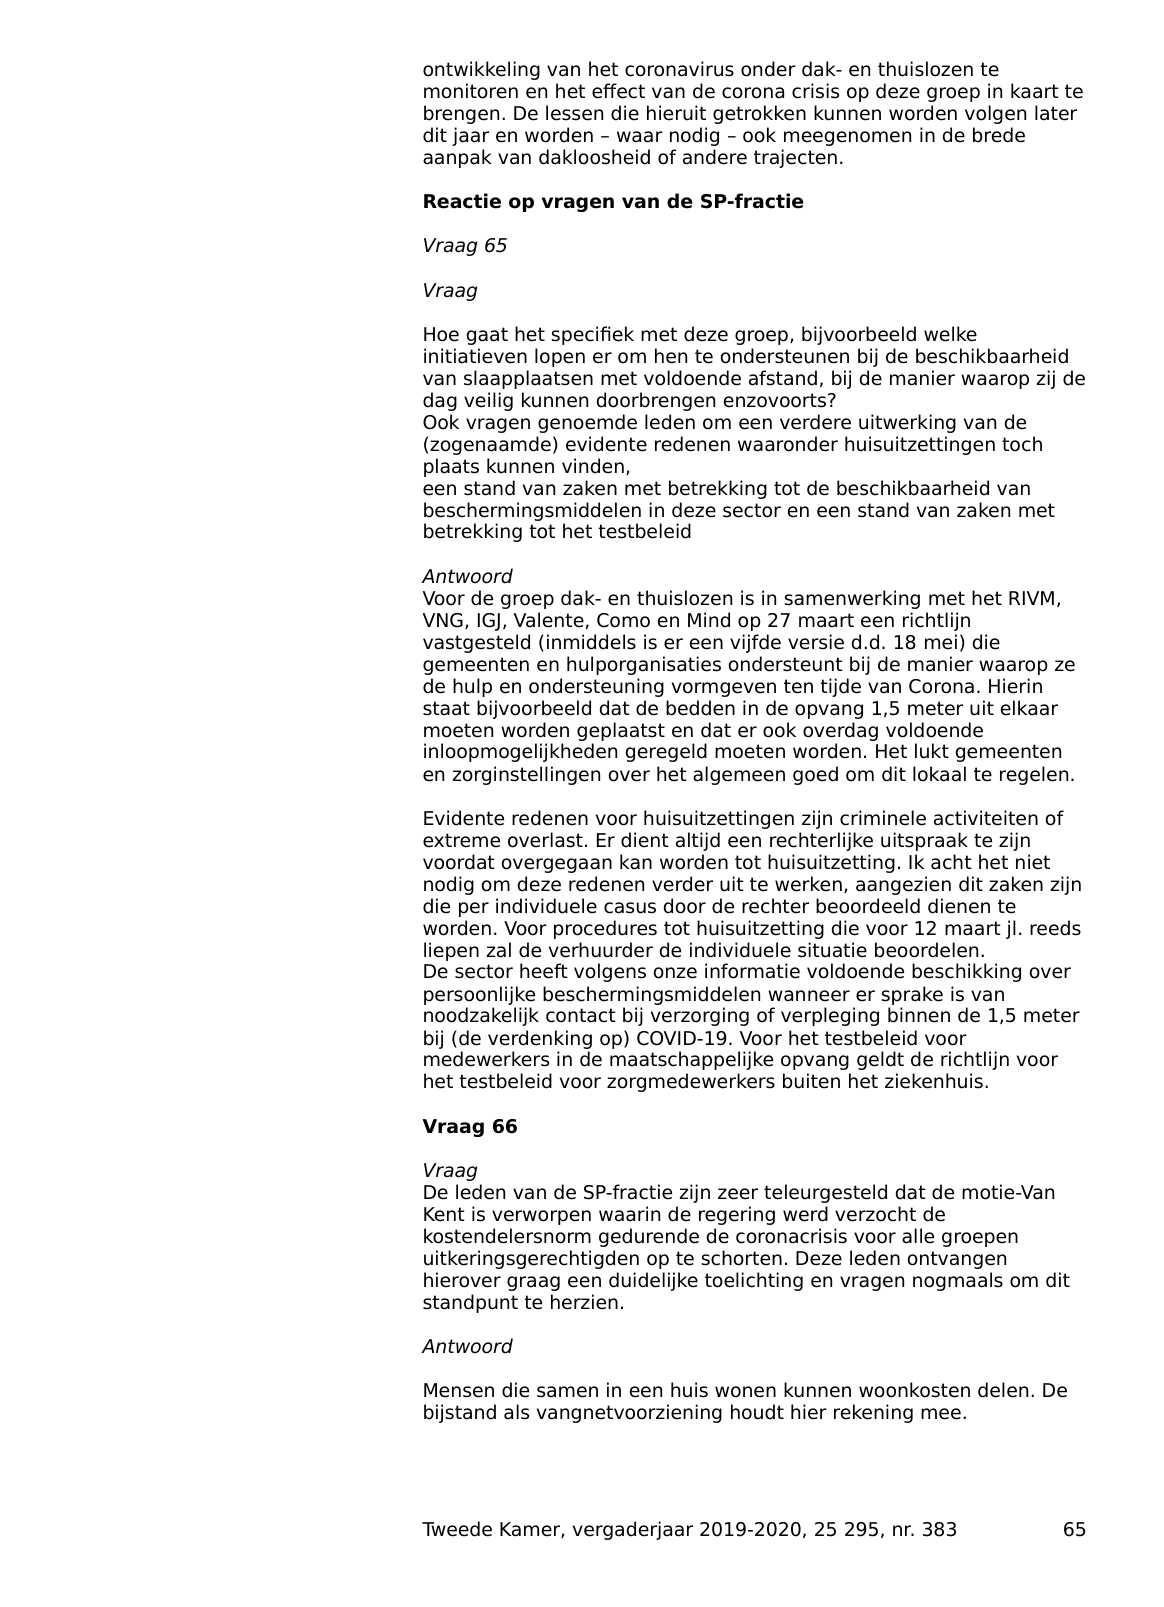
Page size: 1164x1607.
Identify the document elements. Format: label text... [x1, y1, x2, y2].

subtitle Vraag [422, 1160, 1087, 1182]
subtitle Antwoord [422, 1336, 1087, 1358]
subtitle Antwoord [422, 566, 1087, 588]
text een stand van zaken met betrekking tot de beschikbaarheid van beschermingsmiddelen in deze sector en een stand van zaken met betrekking tot het testbeleid [422, 477, 1087, 543]
subtitle Vraag 65 [422, 235, 1087, 257]
text Hoe gaat het specifiek met deze groep, bijvoorbeeld welke initiatieven lopen er om hen te ondersteunen bij de beschikbaarheid van slaapplaatsen met voldoende afstand, bij de manier waarop zij de dag veilig kunnen doorbrengen enzovoorts? [422, 324, 1087, 412]
text Evidente redenen voor huisuitzettingen zijn criminele activiteiten of extreme overlast. Er dient altijd een rechterlijke uitspraak te zijn voordat overgegaan kan worden tot huisuitzetting. Ik acht het niet nodig om deze redenen verder uit te werken, aangezien dit zaken zijn die per individuele casus door de rechter beoordeeld dienen te worden. Voor procedures tot huisuitzetting die voor 12 maart jl. reeds liepen zal de verhuurder de individuele situatie beoordelen. [422, 808, 1087, 961]
text De leden van de SP-fractie zijn zeer teleurgesteld dat de motie-Van Kent is verworpen waarin de regering werd verzocht de kostendelersnorm gedurende de coronacrisis voor alle groepen uitkeringsgerechtigden op te schorten. Deze leden ontvangen hierover graag een duidelijke toelichting en vragen nogmaals om dit standpunt te herzien. [422, 1182, 1087, 1313]
text De sector heeft volgens onze informatie voldoende beschikking over persoonlijke beschermingsmiddelen wanneer er sprake is van noodzakelijk contact bij verzorging of verpleging binnen de 1,5 meter bij (de verdenking op) COVID-19. Voor het testbeleid voor medewerkers in de maatschappelijke opvang geldt de richtlijn voor het testbeleid voor zorgmedewerkers buiten het ziekenhuis. [422, 961, 1087, 1093]
subtitle Vraag 66 [422, 1116, 1087, 1137]
text Voor de groep dak- en thuislozen is in samenwerking met het RIVM, VNG, IGJ, Valente, Como en Mind op 27 maart een richtlijn vastgesteld (inmiddels is er een vijfde versie d.d. 18 mei) die gemeenten en hulporganisaties ondersteunt bij de manier waarop ze de hulp en ondersteuning vormgeven ten tijde van Corona. Hierin staat bijvoorbeeld dat de bedden in de opvang 1,5 meter uit elkaar moeten worden geplaatst en dat er ook overdag voldoende inloopmogelijkheden geregeld moeten worden. Het lukt gemeenten en zorginstellingen over het algemeen goed om dit lokaal te regelen. [422, 588, 1087, 785]
text Mensen die samen in een huis wonen kunnen woonkosten delen. De bijstand als vangnetvoorziening houdt hier rekening mee. [422, 1380, 1087, 1424]
subtitle Vraag [422, 279, 1087, 301]
text Ook vragen genoemde leden om een verdere uitwerking van de (zogenaamde) evidente redenen waaronder huisuitzettingen toch plaats kunnen vinden, [422, 412, 1087, 477]
subtitle Reactie op vragen van de SP-fractie [422, 191, 1087, 213]
text ontwikkeling van het coronavirus onder dak- en thuislozen te monitoren en het effect van de corona crisis op deze groep in kaart te brengen. De lessen die hieruit getrokken kunnen worden volgen later dit jaar en worden – waar nodig – ook meegenomen in de brede aanpak van dakloosheid of andere trajecten. [422, 59, 1087, 169]
